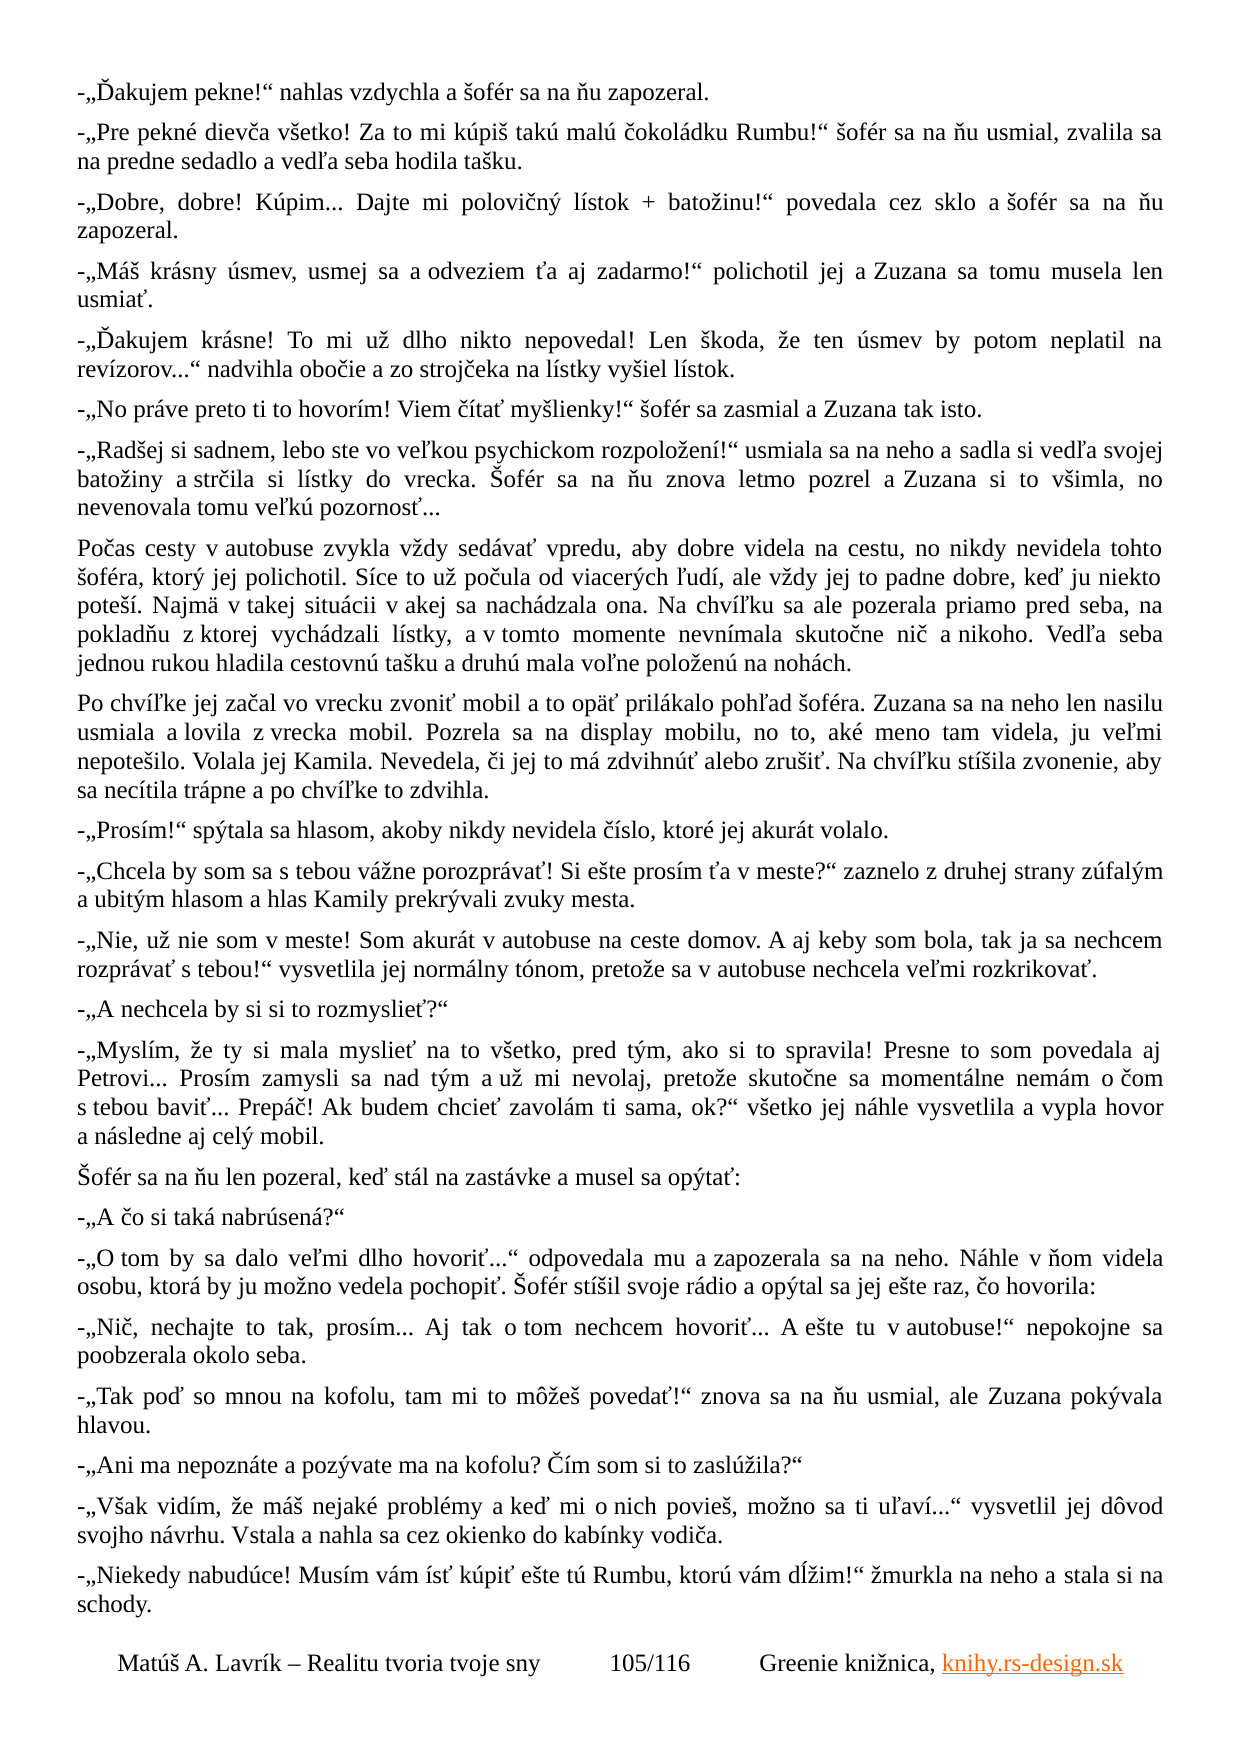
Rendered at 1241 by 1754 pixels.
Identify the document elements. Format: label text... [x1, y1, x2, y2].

text -„Prosím!“ spýtala sa hlasom, akoby nikdy nevidela číslo, ktoré jej akurát volalo. [77, 815, 1163, 844]
text -„No práve preto ti to hovorím! Viem čítať myšlienky!“ šofér sa zasmial a Zuzana tak isto. [77, 394, 1163, 423]
text -„Chcela by som sa s tebou vážne porozprávať! Si ešte prosím ťa v meste?“ zaznelo z druhej strany zúfalým a ubitým hlasom a hlas Kamily prekrývali zvuky mesta. [77, 856, 1163, 913]
text -„O tom by sa dalo veľmi dlho hovoriť...“ odpovedala mu a zapozerala sa na neho. Náhle v ňom videla osobu, ktorá by ju možno vedela pochopiť. Šofér stíšil svoje rádio a opýtal sa jej ešte raz, čo hovorila: [77, 1243, 1163, 1300]
text -„Však vidím, že máš nejaké problémy a keď mi o nich povieš, možno sa ti uľaví...“ vysvetlil jej dôvod svojho návrhu. Vstala a nahla sa cez okienko do kabínky vodiča. [77, 1491, 1163, 1548]
text -„Myslím, že ty si mala myslieť na to všetko, pred tým, ako si to spravila! Presne to som povedala aj Petrovi... Prosím zamysli sa nad tým a už mi nevolaj, pretože skutočne sa momentálne nemám o čom s tebou baviť... Prepáč! Ak budem chcieť zavolám ti sama, ok?“ všetko jej náhle vysvetlila a vypla hovor a následne aj celý mobil. [77, 1035, 1163, 1150]
text -„Ďakujem krásne! To mi už dlho nikto nepovedal! Len škoda, že ten úsmev by potom neplatil na revízorov...“ nadvihla obočie a zo strojčeka na lístky vyšiel lístok. [77, 325, 1163, 383]
text Po chvíľke jej začal vo vrecku zvoniť mobil a to opäť prilákalo pohľad šoféra. Zuzana sa na neho len nasilu usmiala a lovila z vrecka mobil. Pozrela sa na display mobilu, no to, aké meno tam videla, ju veľmi nepotešilo. Volala jej Kamila. Nevedela, či jej to má zdvihnúť alebo zrušiť. Na chvíľku stíšila zvonenie, aby sa necítila trápne a po chvíľke to zdvihla. [77, 688, 1163, 803]
text -„Radšej si sadnem, lebo ste vo veľkou psychickom rozpoložení!“ usmiala sa na neho a sadla si vedľa svojej batožiny a strčila si lístky do vrecka. Šofér sa na ňu znova letmo pozrel a Zuzana si to všimla, no nevenovala tomu veľkú pozornosť... [77, 435, 1163, 521]
text -„Dobre, dobre! Kúpim... Dajte mi polovičný lístok + batožinu!“ povedala cez sklo a šofér sa na ňu zapozeral. [77, 187, 1163, 244]
text -„Máš krásny úsmev, usmej sa a odveziem ťa aj zadarmo!“ polichotil jej a Zuzana sa tomu musela len usmiať. [77, 256, 1163, 313]
text Šofér sa na ňu len pozeral, keď stál na zastávke a musel sa opýtať: [77, 1162, 1163, 1190]
text -„Tak poď so mnou na kofolu, tam mi to môžeš povedať!“ znova sa na ňu usmial, ale Zuzana pokývala hlavou. [77, 1381, 1163, 1439]
text -„A nechcela by si si to rozmyslieť?“ [77, 994, 1163, 1023]
text -„Nie, už nie som v meste! Som akurát v autobuse na ceste domov. A aj keby som bola, tak ja sa nechcem rozprávať s tebou!“ vysvetlila jej normálny tónom, pretože sa v autobuse nechcela veľmi rozkrikovať. [77, 925, 1163, 982]
text Počas cesty v autobuse zvykla vždy sedávať vpredu, aby dobre videla na cestu, no nikdy nevidela tohto šoféra, ktorý jej polichotil. Síce to už počula od viacerých ľudí, ale vždy jej to padne dobre, keď ju niekto poteší. Najmä v takej situácii v akej sa nachádzala ona. Na chvíľku sa ale pozerala priamo pred seba, na pokladňu z ktorej vychádzali lístky, a v tomto momente nevnímala skutočne nič a nikoho. Vedľa seba jednou rukou hladila cestovnú tašku a druhú mala voľne položenú na nohách. [77, 533, 1163, 677]
text -„Niekedy nabudúce! Musím vám ísť kúpiť ešte tú Rumbu, ktorú vám dĺžim!“ žmurkla na neho a stala si na schody. [77, 1560, 1163, 1618]
text -„Nič, nechajte to tak, prosím... Aj tak o tom nechcem hovoriť... A ešte tu v autobuse!“ nepokojne sa poobzerala okolo seba. [77, 1312, 1163, 1369]
text -„Pre pekné dievča všetko! Za to mi kúpiš takú malú čokoládku Rumbu!“ šofér sa na ňu usmial, zvalila sa na predne sedadlo a vedľa seba hodila tašku. [77, 117, 1163, 175]
text -„Ani ma nepoznáte a pozývate ma na kofolu? Čím som si to zaslúžila?“ [77, 1450, 1163, 1479]
text -„A čo si taká nabrúsená?“ [77, 1202, 1163, 1231]
text -„Ďakujem pekne!“ nahlas vzdychla a šofér sa na ňu zapozeral. [77, 77, 1163, 106]
